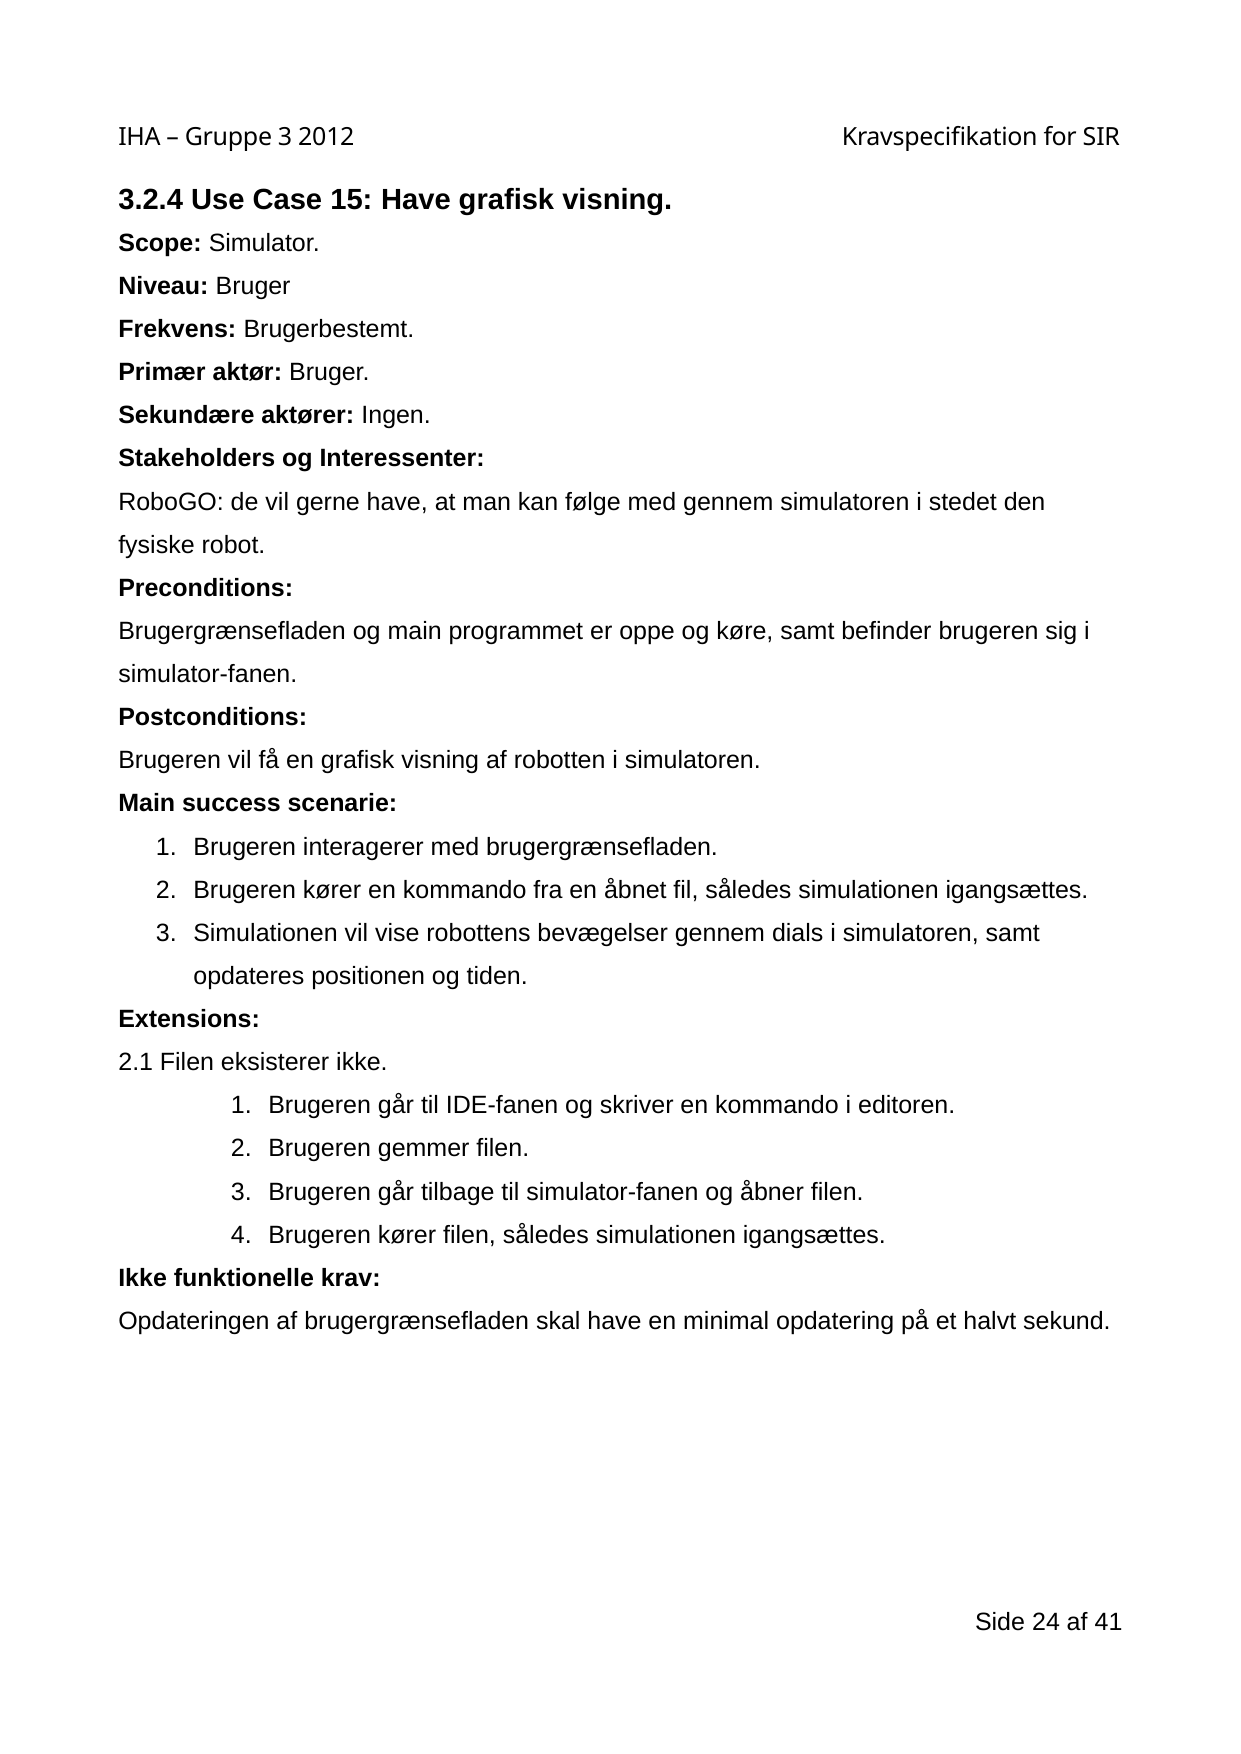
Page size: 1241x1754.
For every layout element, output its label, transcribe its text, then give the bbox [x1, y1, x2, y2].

text Extensions: [118, 1004, 1122, 1033]
text Brugergrænsefladen og main programmet er oppe og køre, samt befinder brugeren sig i simulator-fanen. [118, 616, 1122, 688]
text Opdateringen af brugergrænsefladen skal have en minimal opdatering på et halvt sekund. [118, 1306, 1122, 1334]
text Main success scenarie: [118, 788, 1122, 817]
subtitle 3.2.4 Use Case 15: Have grafisk visning. [118, 182, 1122, 215]
text Preconditions: [118, 573, 1122, 601]
list Simulationen vil vise robottens bevægelser gennem dials i simulatoren, samt opdateres positionen og tiden. [156, 918, 1122, 989]
text Stakeholders og Interessenter: [118, 443, 1122, 472]
text Postconditions: [118, 702, 1122, 731]
text 2.1 Filen eksisterer ikke. [118, 1047, 1122, 1076]
text Scope: Simulator. [118, 228, 1122, 256]
list Brugeren går tilbage til simulator-fanen og åbner filen. [231, 1176, 1122, 1205]
list Brugeren kører filen, således simulationen igangsættes. [231, 1219, 1122, 1248]
text Ikke funktionelle krav: [118, 1263, 1122, 1291]
list Brugeren går til IDE-fanen og skriver en kommando i editoren. [231, 1090, 1122, 1119]
text Frekvens: Brugerbestemt. [118, 314, 1122, 343]
text Sekundære aktører: Ingen. [118, 400, 1122, 429]
list Brugeren kører en kommando fra en åbnet fil, således simulationen igangsættes. [156, 874, 1122, 903]
text Primær aktør: Bruger. [118, 357, 1122, 386]
text RoboGO: de vil gerne have, at man kan følge med gennem simulatoren i stedet den fysiske robot. [118, 486, 1122, 558]
list Brugeren interagerer med brugergrænsefladen. [156, 831, 1122, 860]
list Brugeren gemmer filen. [231, 1133, 1122, 1162]
text Niveau: Bruger [118, 271, 1122, 299]
text Brugeren vil få en grafisk visning af robotten i simulatoren. [118, 745, 1122, 774]
